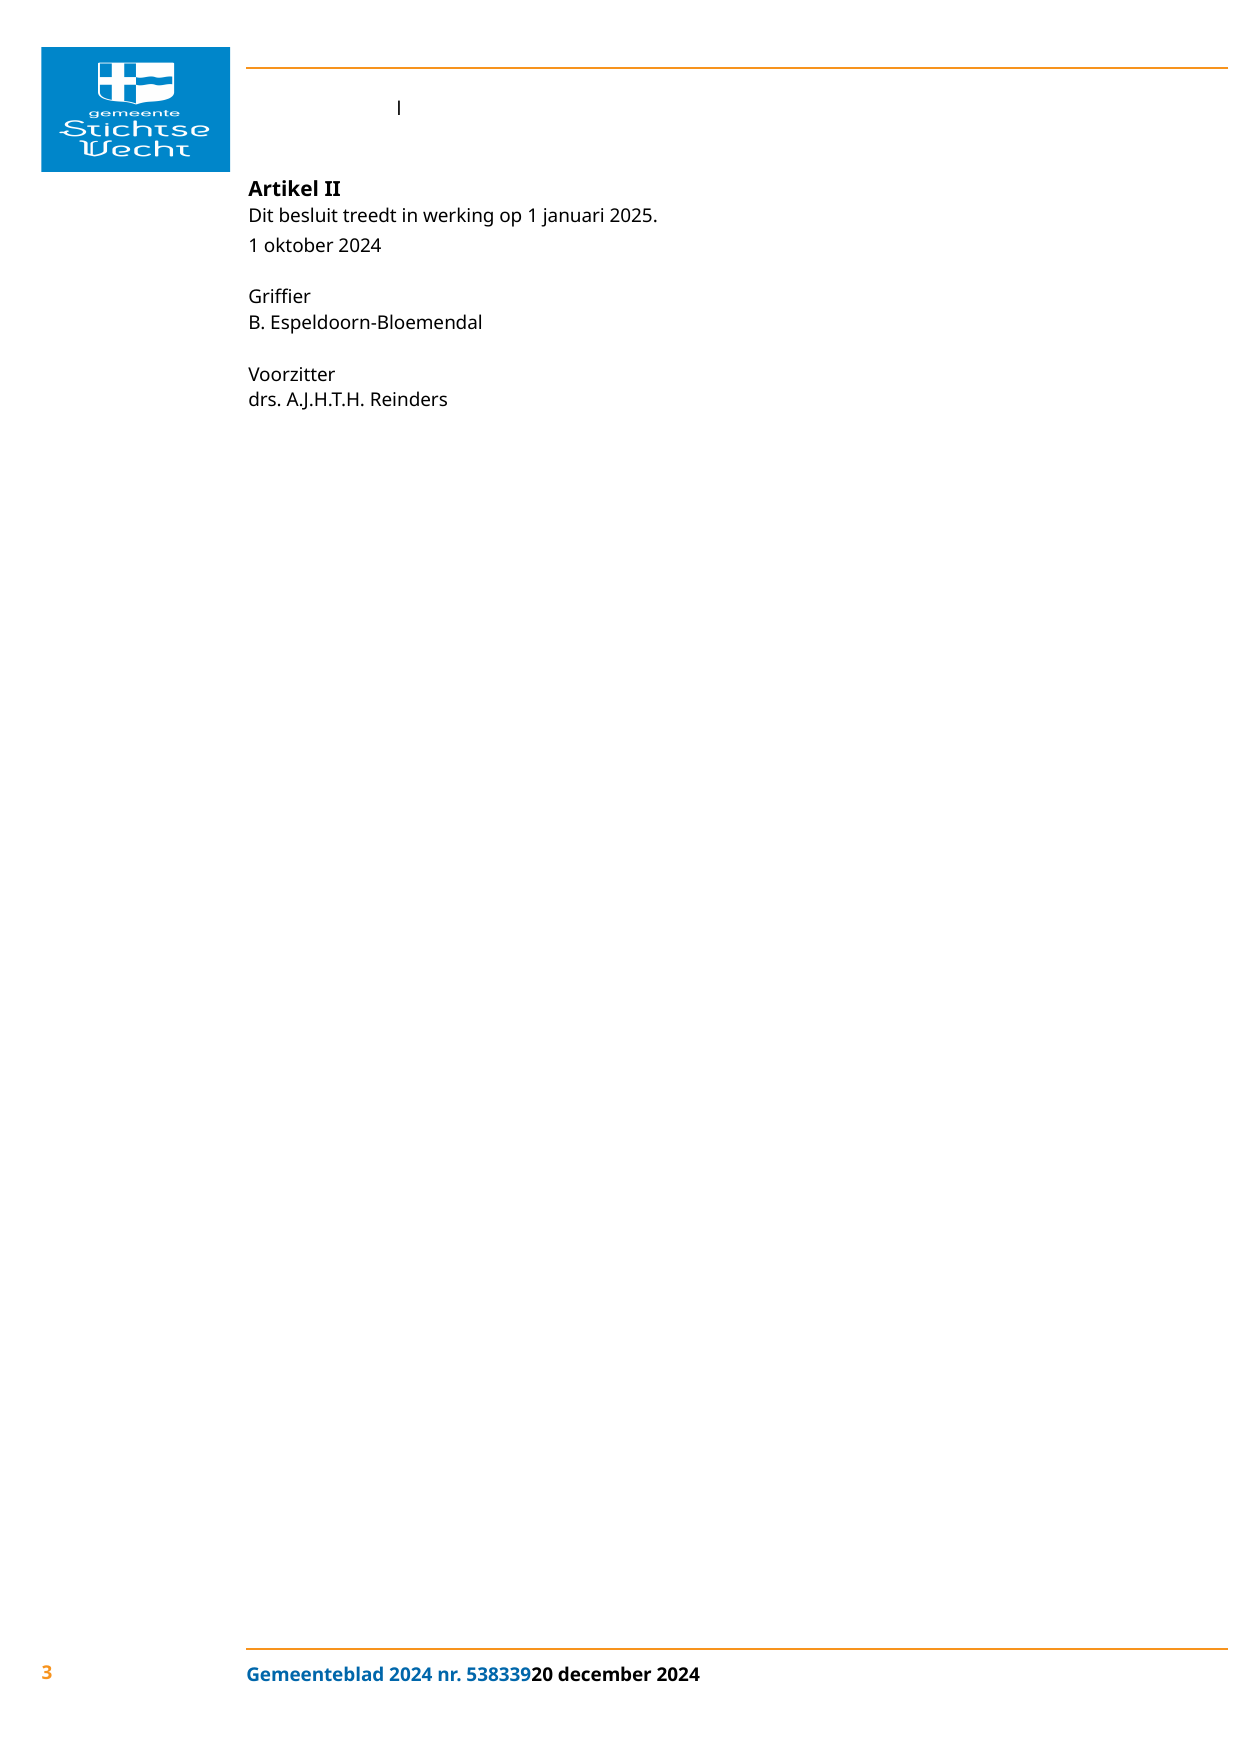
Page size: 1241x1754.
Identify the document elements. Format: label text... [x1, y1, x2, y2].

text Griffier [248, 284, 1152, 309]
text Artikel II [248, 174, 1152, 203]
text drs. A.J.H.T.H. Reinders [248, 387, 1152, 412]
table_cell [855, 95, 1003, 121]
table_cell [558, 95, 706, 121]
text 1 oktober 2024 [248, 232, 1152, 258]
text Dit besluit treedt in werking op 1 januari 2025. [248, 203, 1152, 228]
table_cell l [396, 95, 558, 121]
text B. Espeldoorn-Bloemendal [248, 309, 1152, 335]
table_cell [706, 95, 855, 121]
text Voorzitter [248, 361, 1152, 387]
table_cell [248, 95, 396, 121]
picture [99, 63, 135, 101]
table_cell [1003, 95, 1152, 121]
picture [137, 63, 174, 103]
